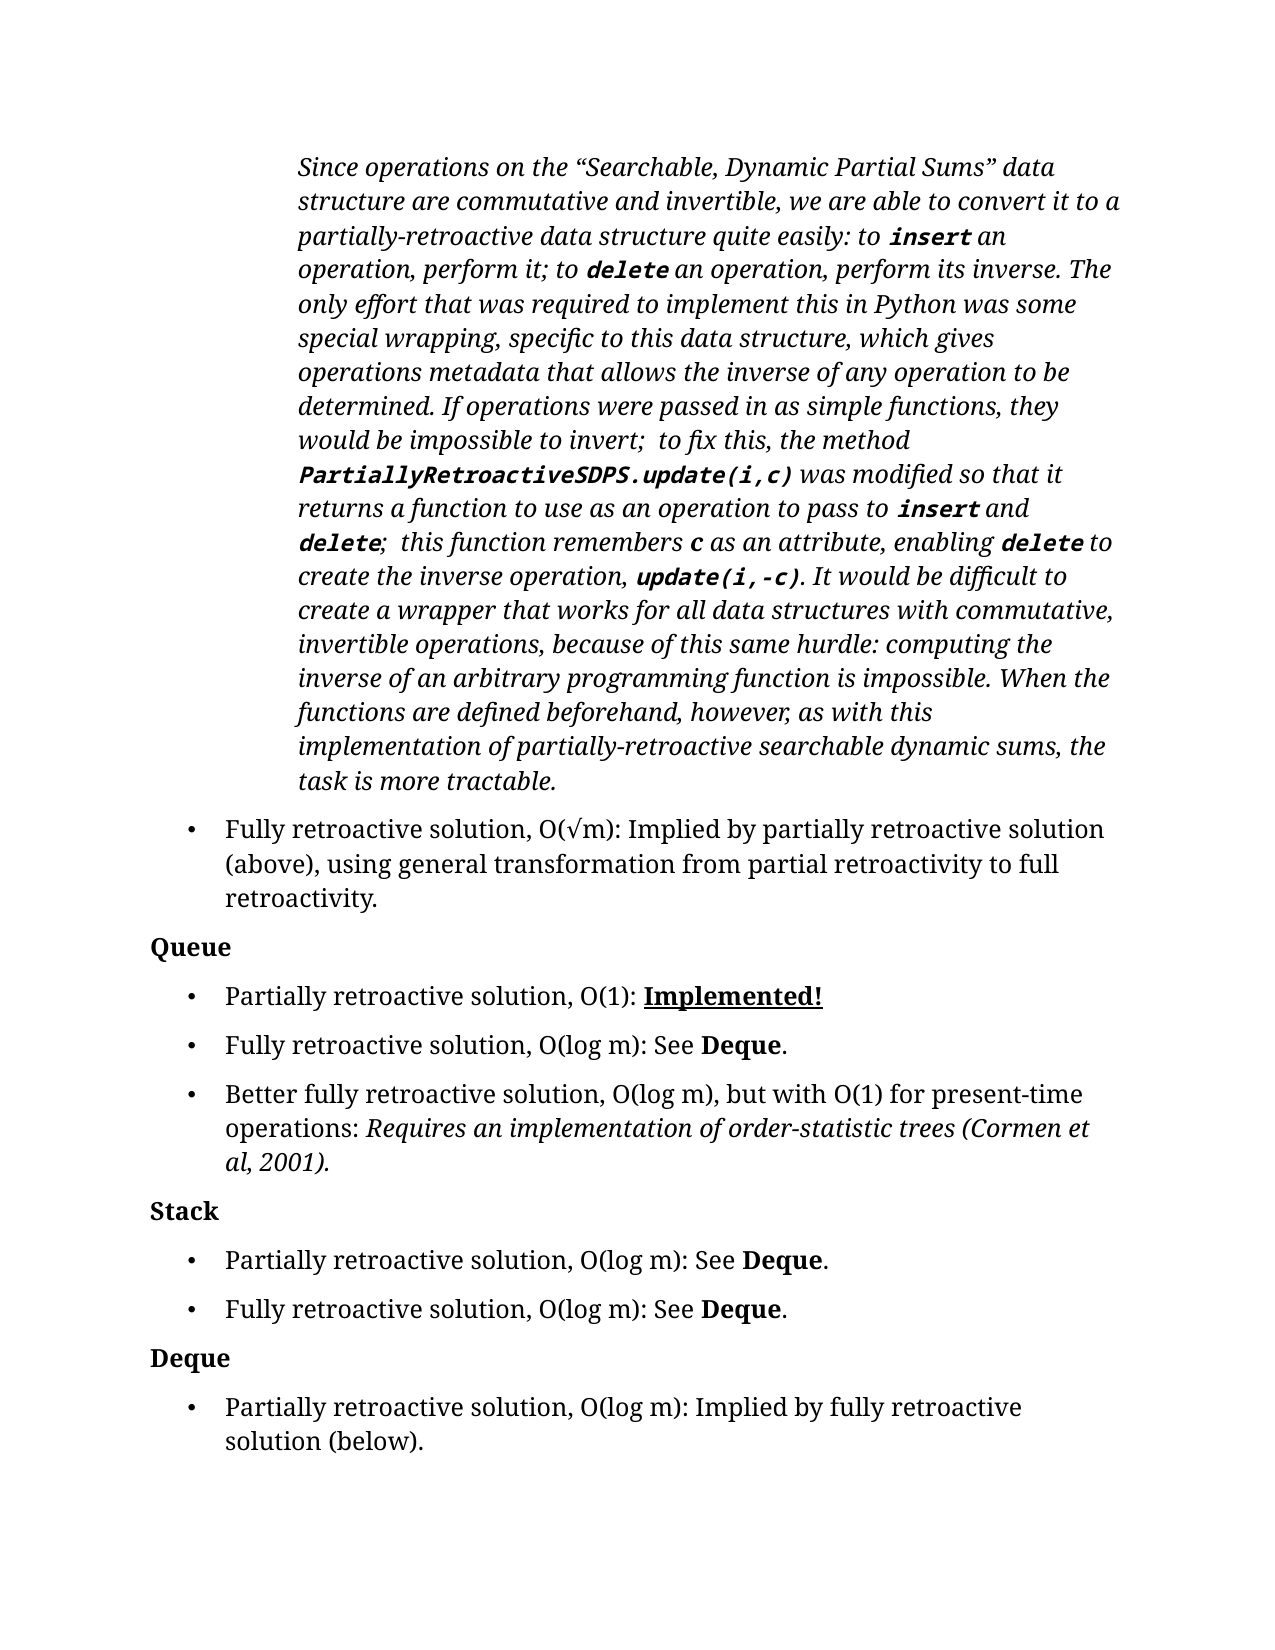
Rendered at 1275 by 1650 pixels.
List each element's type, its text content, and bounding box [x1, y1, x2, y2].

list Partially retroactive solution, O(log m): See Deque. [187, 1243, 1125, 1277]
list Fully retroactive solution, O(log m): See Deque. [187, 1027, 1125, 1062]
text Deque [150, 1341, 1125, 1375]
text Queue [150, 929, 1125, 963]
list Fully retroactive solution, O(log m): See Deque. [187, 1292, 1125, 1326]
text Since operations on the “Searchable, Dynamic Partial Sums” data structure are commutative and invertible, we are able to convert it to a partially-retroactive data structure quite easily: to insert an operation, perform it; to delete an operation, perform its inverse. The only effort that was required to implement this in Python was some special wrapping, specific to this data structure, which gives operations metadata that allows the inverse of any operation to be determined. If operations were passed in as simple functions, they would be impossible to invert; to fix this, the method PartiallyRetroactiveSDPS.update(i,c) was modified so that it returns a function to use as an operation to pass to insert and delete; this function remembers c as an attribute, enabling delete to create the inverse operation, update(i,-c). It would be difficult to create a wrapper that works for all data structures with commutative, invertible operations, because of this same hurdle: computing the inverse of an arbitrary programming function is impossible. When the functions are defined beforehand, however, as with this implementation of partially-retroactive searchable dynamic sums, the task is more tractable. [298, 150, 1125, 797]
text Stack [150, 1194, 1125, 1228]
list Partially retroactive solution, O(1): Implemented! [187, 978, 1125, 1012]
list Fully retroactive solution, O(√m): Implied by partially retroactive solution (above), using general transformation from partial retroactivity to full retroactivity. [187, 812, 1125, 914]
list Better fully retroactive solution, O(log m), but with O(1) for present-time operations: Requires an implementation of order-statistic trees (Cormen et al, 2001). [187, 1077, 1125, 1179]
list Partially retroactive solution, O(log m): Implied by fully retroactive solution (below). [187, 1390, 1125, 1458]
